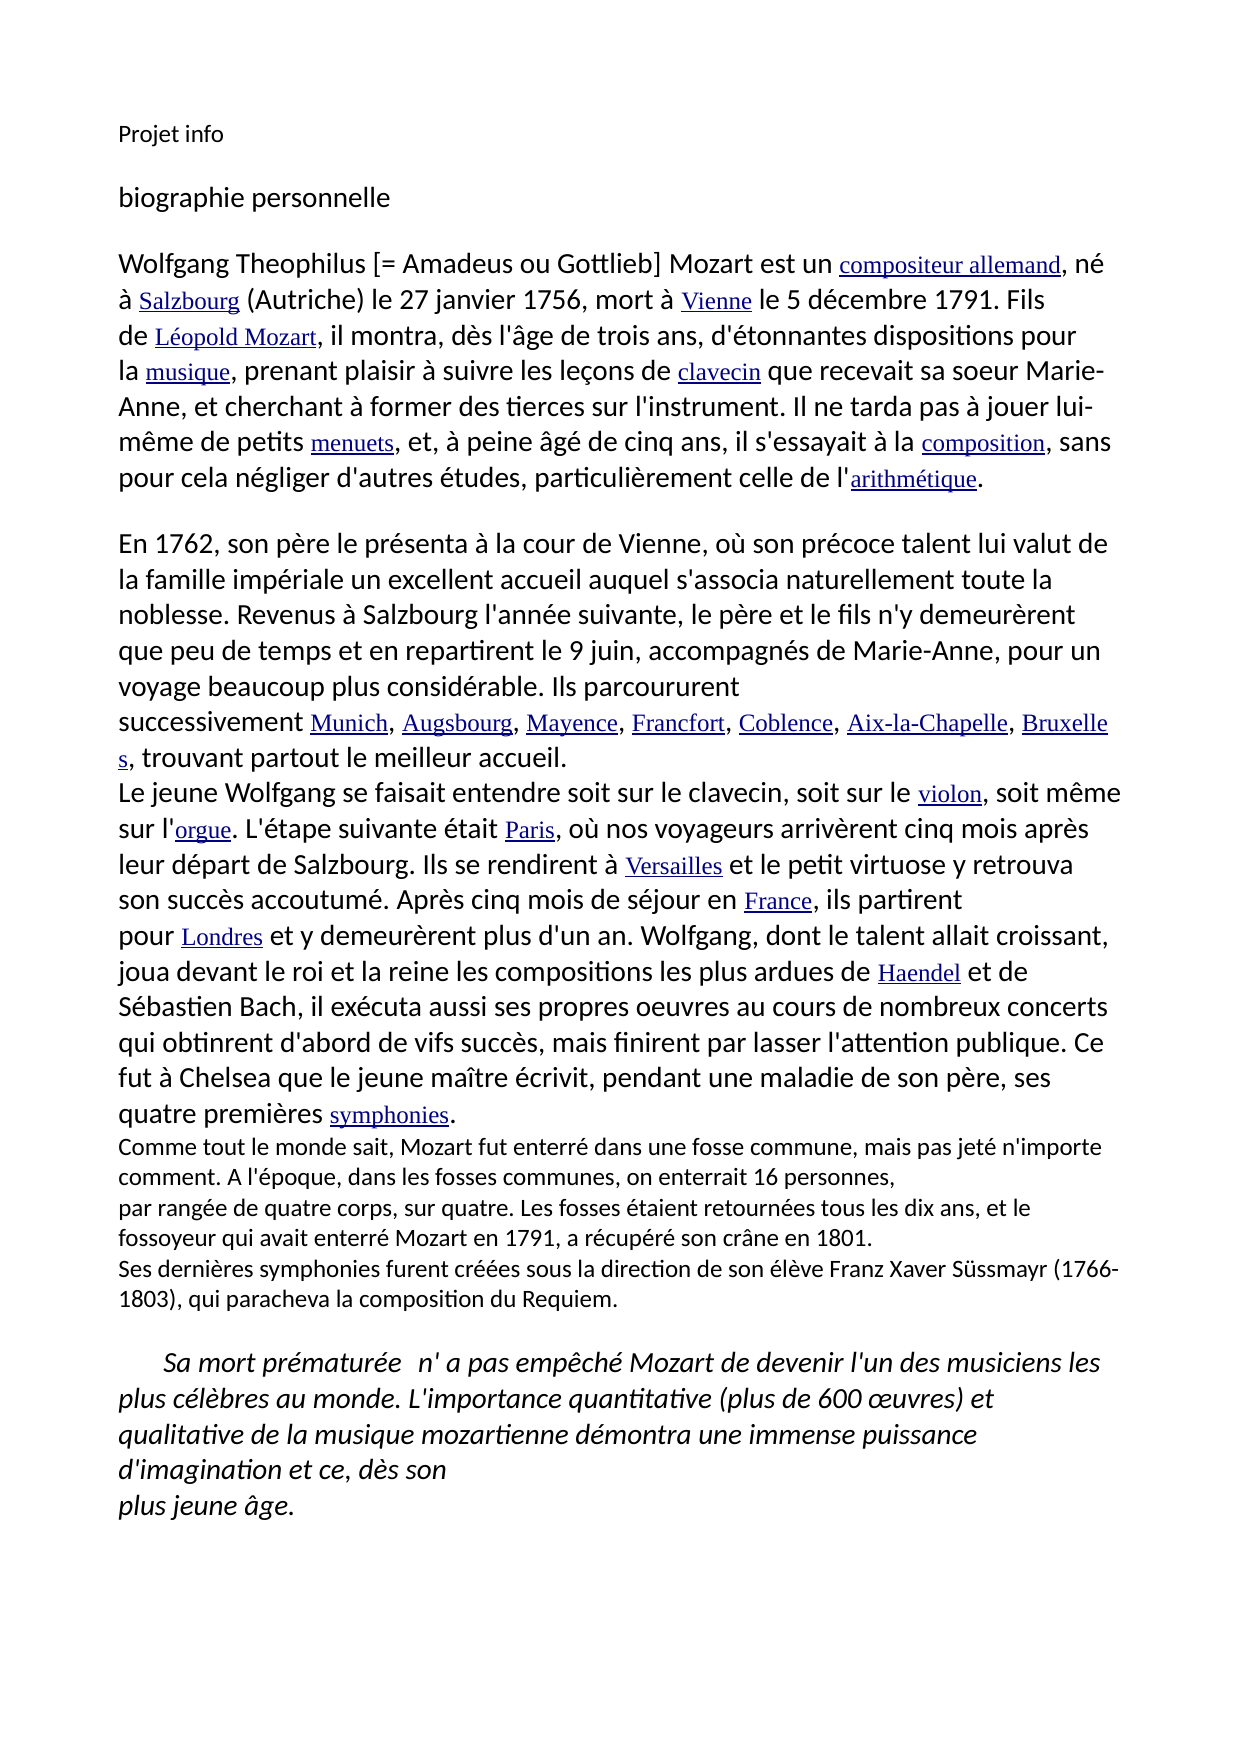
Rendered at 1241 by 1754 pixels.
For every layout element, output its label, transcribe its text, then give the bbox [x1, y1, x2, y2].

text biographie personnelle [118, 179, 1122, 215]
text Projet info [118, 118, 1122, 149]
text Comme tout le monde sait, Mozart fut enterré dans une fosse commune, mais pas jeté n'importe comment. A l'époque, dans les fosses communes, on enterrait 16 personnes, par rangée de quatre corps, sur quatre. Les fosses étaient retournées tous les dix ans, et le fossoyeur qui avait enterré Mozart en 1791, a récupéré son crâne en 1801. Ses dernières symphonies furent créées sous la direction de son élève Franz Xaver Süssmayr (1766-1803), qui paracheva la composition du Requiem. [118, 1131, 1122, 1314]
text Sa mort prématurée n' a pas empêché Mozart de devenir l'un des musiciens les plus célèbres au monde. L'importance quantitative (plus de 600 œuvres) et qualitative de la musique mozartienne démontra une immense puissance d'imagination et ce, dès son plus jeune âge. [118, 1344, 1122, 1523]
text En 1762, son père le présenta à la cour de Vienne, où son précoce talent lui valut de la famille impériale un excellent accueil auquel s'associa naturellement toute la noblesse. Revenus à Salzbourg l'année suivante, le père et le fils n'y demeurèrent que peu de temps et en repartirent le 9 juin, accompagnés de Marie-Anne, pour un voyage beaucoup plus considérable. Ils parcoururent successivement Munich, Augsbourg, Mayence, Francfort, Coblence, Aix-la-Chapelle, Bruxelles, trouvant partout le meilleur accueil. [118, 525, 1122, 774]
text Le jeune Wolfgang se faisait entendre soit sur le clavecin, soit sur le violon, soit même sur l'orgue. L'étape suivante était Paris, où nos voyageurs arrivèrent cinq mois après leur départ de Salzbourg. Ils se rendirent à Versailles et le petit virtuose y retrouva son succès accoutumé. Après cinq mois de séjour en France, ils partirent pour Londres et y demeurèrent plus d'un an. Wolfgang, dont le talent allait croissant, joua devant le roi et la reine les compositions les plus ardues de Haendel et de Sébastien Bach, il exécuta aussi ses propres oeuvres au cours de nombreux concerts qui obtinrent d'abord de vifs succès, mais finirent par lasser l'attention publique. Ce fut à Chelsea que le jeune maître écrivit, pendant une maladie de son père, ses quatre premières symphonies. [118, 774, 1122, 1131]
text Wolfgang Theophilus [= Amadeus ou Gottlieb] Mozart est un compositeur allemand, né à Salzbourg (Autriche) le 27 janvier 1756, mort à Vienne le 5 décembre 1791. Fils de Léopold Mozart, il montra, dès l'âge de trois ans, d'étonnantes dispositions pour la musique, prenant plaisir à suivre les leçons de clavecin que recevait sa soeur Marie-Anne, et cherchant à former des tierces sur l'instrument. Il ne tarda pas à jouer lui-même de petits menuets, et, à peine âgé de cinq ans, il s'essayait à la composition, sans pour cela négliger d'autres études, particulièrement celle de l'arithmétique. [118, 245, 1122, 495]
